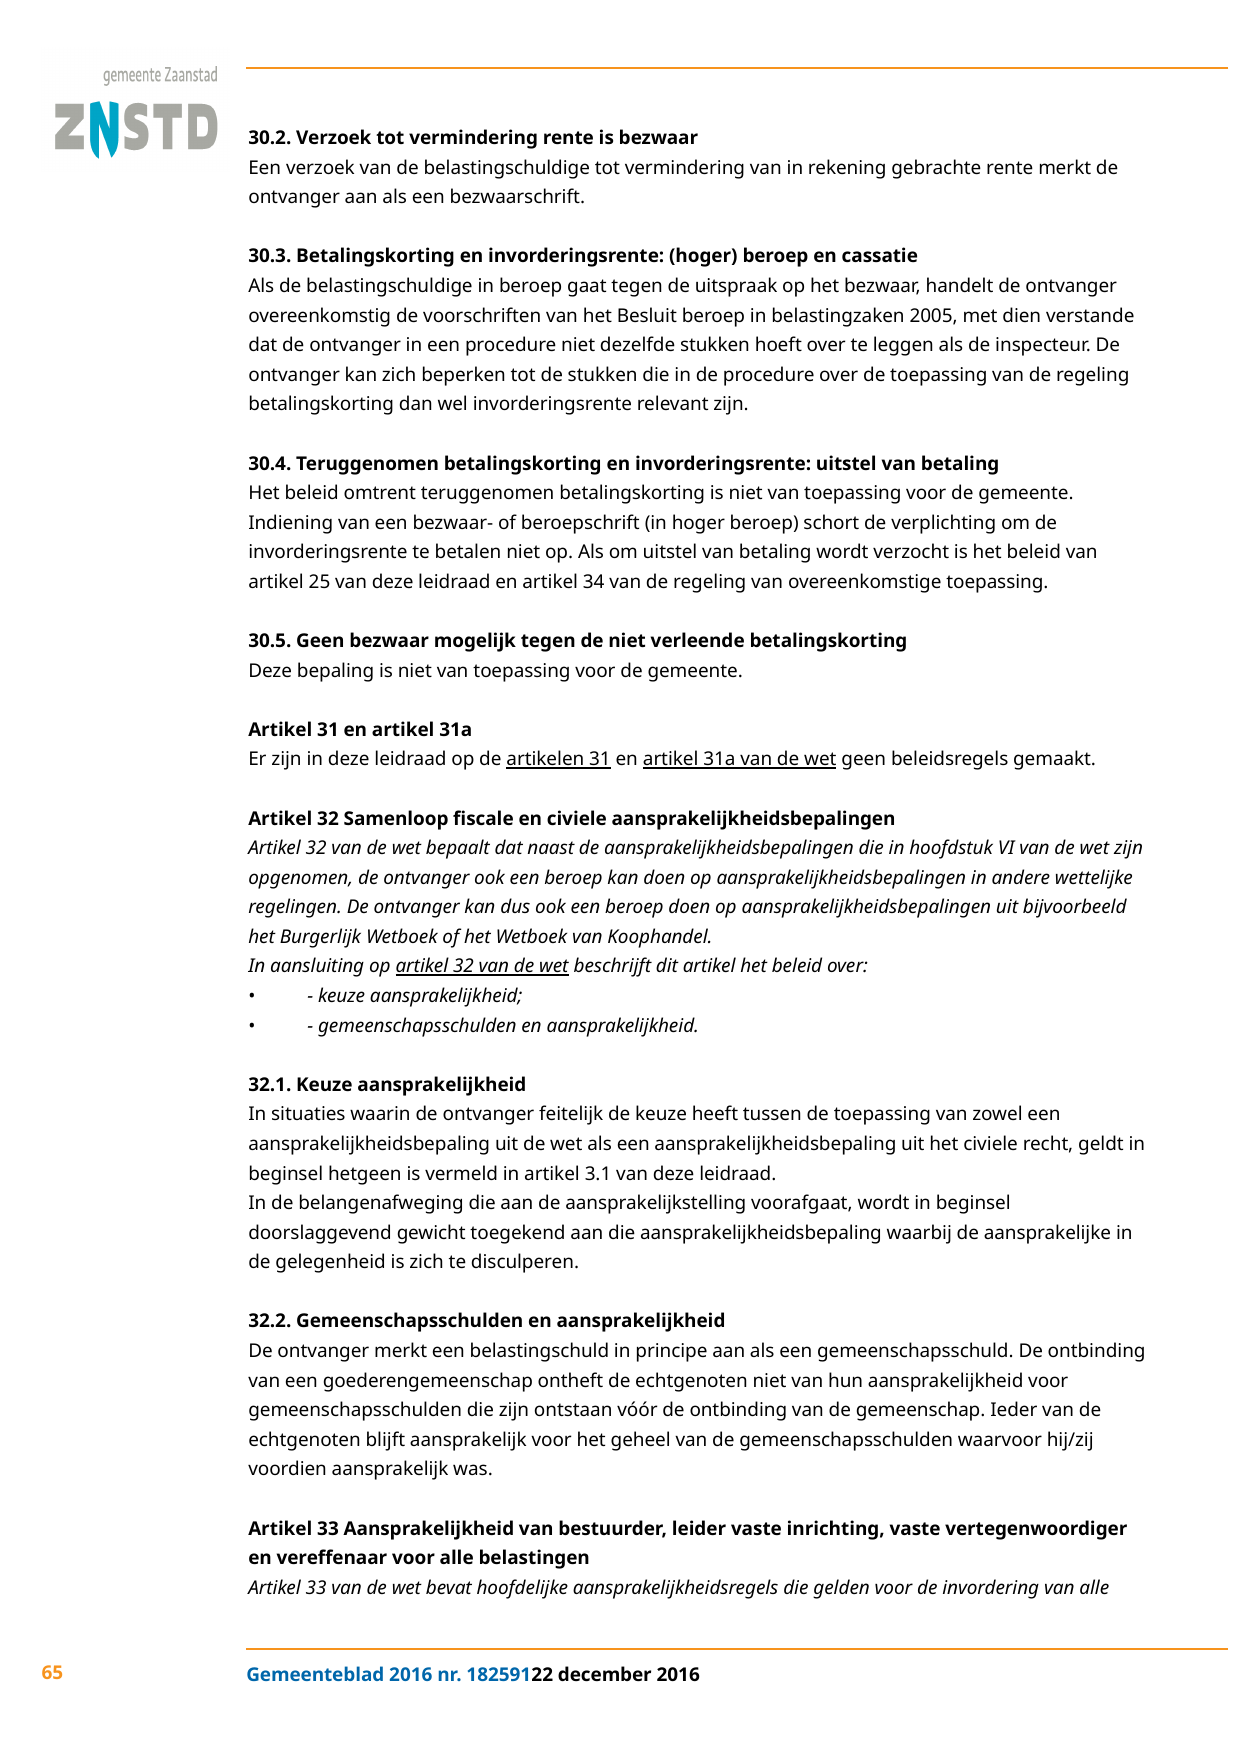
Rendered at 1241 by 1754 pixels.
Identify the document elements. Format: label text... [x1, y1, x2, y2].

text Artikel 33 van de wet bevat hoofdelijke aansprakelijkheidsregels die gelden voor de invordering van alle [248, 1574, 1152, 1600]
text 30.4. Teruggenomen betalingskorting en invorderingsrente: uitstel van betaling [248, 450, 1152, 476]
text Een verzoek van de belastingschuldige tot vermindering van in rekening gebrachte rente merkt de ontvanger aan als een bezwaarschrift. [248, 154, 1152, 209]
text In aansluiting op artikel 32 van de wet beschrijft dit artikel het beleid over: [248, 953, 1152, 978]
text Indiening van een bezwaar- of beroepschrift (in hoger beroep) schort de verplichting om de invorderingsrente te betalen niet op. Als om uitstel van betaling wordt verzocht is het beleid van artikel 25 van deze leidraad en artikel 34 van de regeling van overeenkomstige toepassing. [248, 509, 1152, 594]
text 32.1. Keuze aansprakelijkheid [248, 1071, 1152, 1097]
text Het beleid omtrent teruggenomen betalingskorting is niet van toepassing voor de gemeente. [248, 479, 1152, 505]
text Er zijn in deze leidraad op de artikelen 31 en artikel 31a van de wet geen beleidsregels gemaakt. [248, 746, 1152, 771]
text 30.5. Geen bezwaar mogelijk tegen de niet verleende betalingskorting [248, 627, 1152, 653]
text Artikel 32 Samenloop fiscale en civiele aansprakelijkheidsbepalingen [248, 805, 1152, 831]
text In de belangenafweging die aan de aansprakelijkstelling voorafgaat, wordt in beginsel doorslaggevend gewicht toegekend aan die aansprakelijkheidsbepaling waarbij de aansprakelijke in de gelegenheid is zich te disculperen. [248, 1189, 1152, 1274]
list - gemeenschapsschulden en aansprakelijkheid. [248, 1012, 1152, 1038]
text Als de belastingschuldige in beroep gaat tegen de uitspraak op het bezwaar, handelt de ontvanger overeenkomstig de voorschriften van het Besluit beroep in belastingzaken 2005, met dien verstande dat de ontvanger in een procedure niet dezelfde stukken hoeft over te leggen als de inspecteur. De ontvanger kan zich beperken tot de stukken die in de procedure over de toepassing van de regeling betalingskorting dan wel invorderingsrente relevant zijn. [248, 272, 1152, 416]
text 32.2. Gemeenschapsschulden en aansprakelijkheid [248, 1308, 1152, 1333]
text Artikel 32 van de wet bepaalt dat naast de aansprakelijkheidsbepalingen die in hoofdstuk VI van de wet zijn opgenomen, de ontvanger ook een beroep kan doen op aansprakelijkheidsbepalingen in andere wettelijke regelingen. De ontvanger kan dus ook een beroep doen op aansprakelijkheidsbepalingen uit bijvoorbeeld het Burgerlijk Wetboek of het Wetboek van Koophandel. [248, 834, 1152, 949]
text 30.2. Verzoek tot vermindering rente is bezwaar [248, 124, 1152, 150]
text De ontvanger merkt een belastingschuld in principe aan als een gemeenschapsschuld. De ontbinding van een goederengemeenschap ontheft de echtgenoten niet van hun aansprakelijkheid voor gemeenschapsschulden die zijn ontstaan vóór de ontbinding van de gemeenschap. Ieder van de echtgenoten blijft aansprakelijk voor het geheel van de gemeenschapsschulden waarvoor hij/zij voordien aansprakelijk was. [248, 1337, 1152, 1481]
picture [41, 47, 231, 172]
text In situaties waarin de ontvanger feitelijk de keuze heeft tussen de toepassing van zowel een aansprakelijkheidsbepaling uit de wet als een aansprakelijkheidsbepaling uit het civiele recht, geldt in beginsel hetgeen is vermeld in artikel 3.1 van deze leidraad. [248, 1101, 1152, 1186]
text Artikel 31 en artikel 31a [248, 716, 1152, 742]
text Artikel 33 Aansprakelijkheid van bestuurder, leider vaste inrichting, vaste vertegenwoordiger en vereffenaar voor alle belastingen [248, 1515, 1152, 1570]
list - keuze aansprakelijkheid; [248, 982, 1152, 1008]
text Deze bepaling is niet van toepassing voor de gemeente. [248, 657, 1152, 683]
text 30.3. Betalingskorting en invorderingsrente: (hoger) beroep en cassatie [248, 243, 1152, 268]
